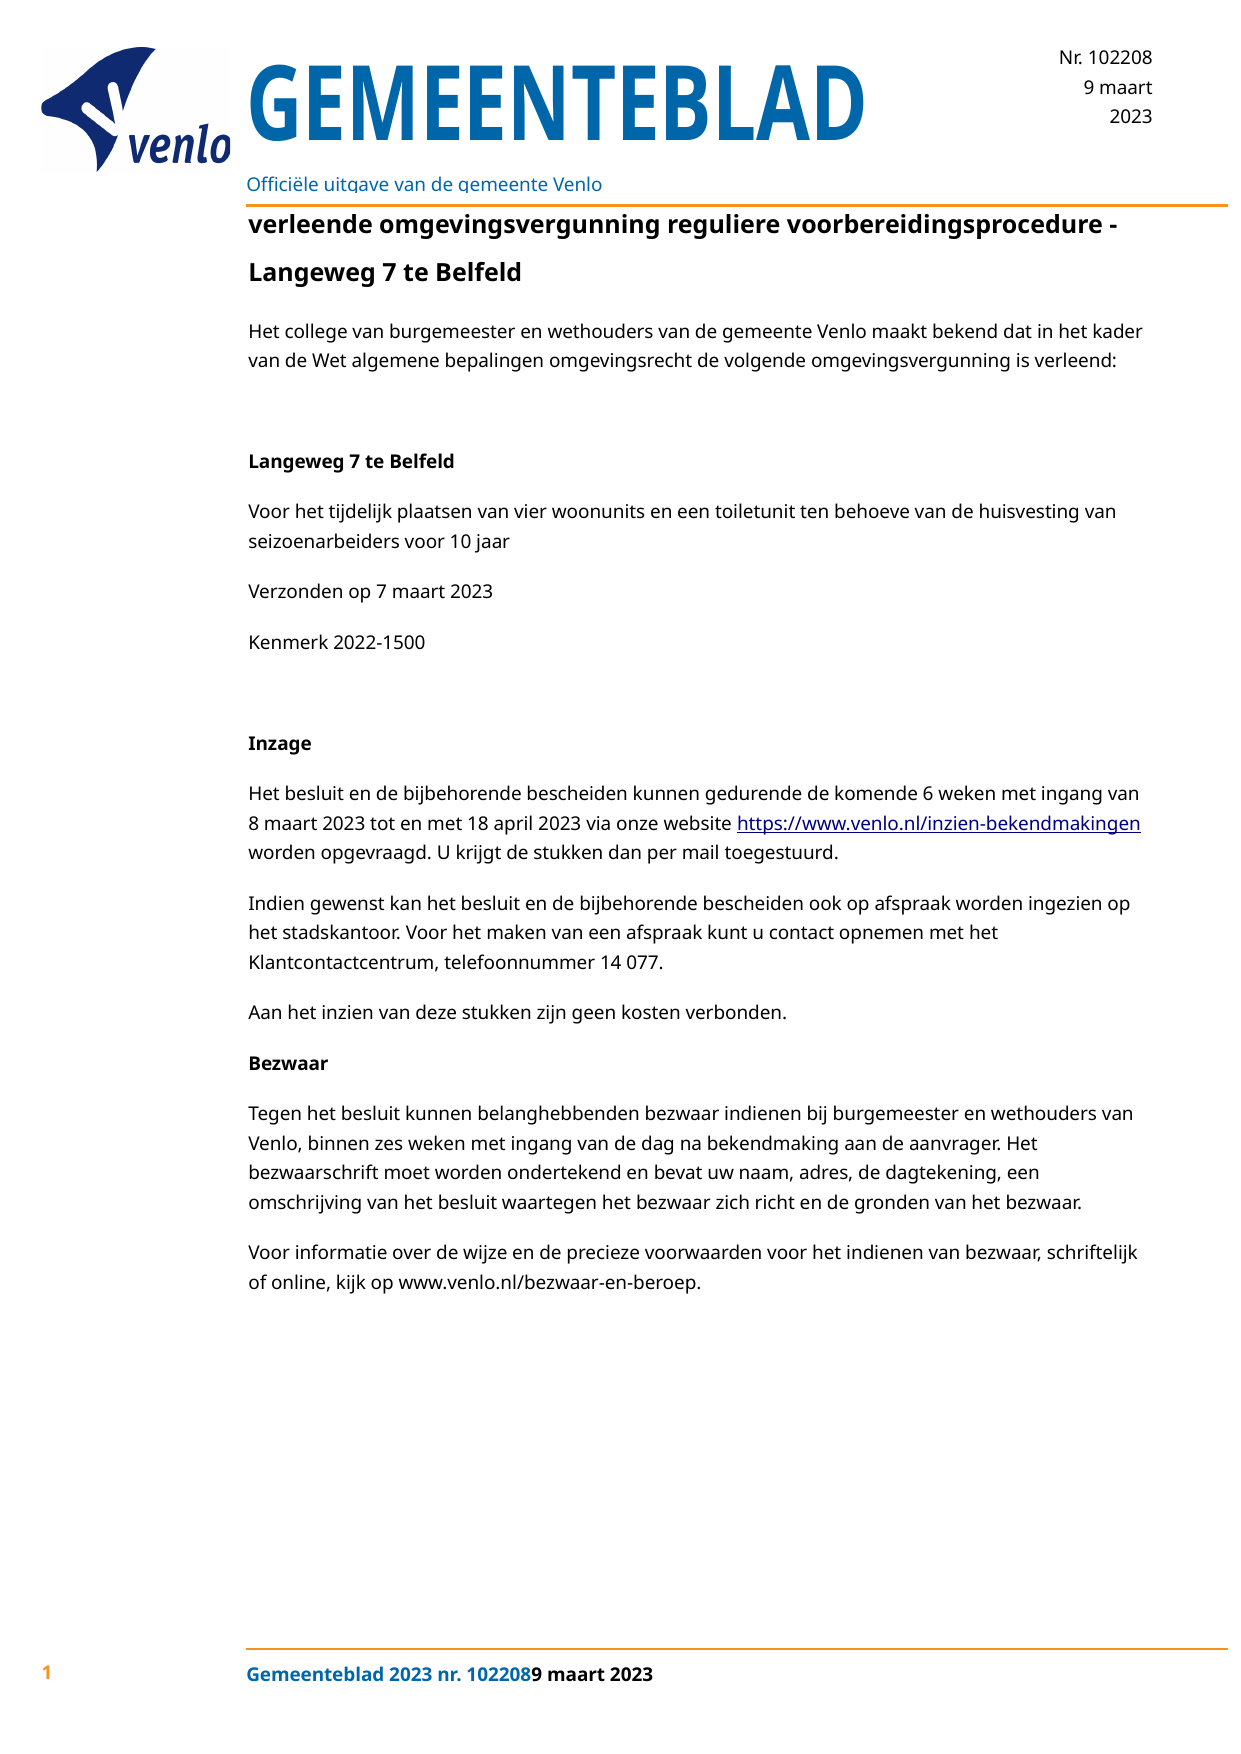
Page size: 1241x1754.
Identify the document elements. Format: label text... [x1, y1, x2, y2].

text Tegen het besluit kunnen belanghebbenden bezwaar indienen bij burgemeester en wethouders van Venlo, binnen zes weken met ingang van de dag na bekendmaking aan de aanvrager. Het bezwaarschrift moet worden ondertekend en bevat uw naam, adres, de dagtekening, een omschrijving van het besluit waartegen het bezwaar zich richt en de gronden van het bezwaar. [248, 1100, 1152, 1215]
text Indien gewenst kan het besluit en de bijbehorende bescheiden ook op afspraak worden ingezien op het stadskantoor. Voor het maken van een afspraak kunt u contact opnemen met het Klantcontactcentrum, telefoonnummer 14 077. [248, 890, 1152, 975]
text Inzage [248, 730, 1152, 756]
text Voor het tijdelijk plaatsen van vier woonunits en een toiletunit ten behoeve van de huisvesting van seizoenarbeiders voor 10 jaar [248, 499, 1152, 554]
text Verzonden op 7 maart 2023 [248, 579, 1152, 604]
text Bezwaar [248, 1050, 1152, 1076]
text Voor informatie over de wijze en de precieze voorwaarden voor het indienen van bezwaar, schriftelijk of online, kijk op www.venlo.nl/bezwaar-en-beroep. [248, 1239, 1152, 1295]
text Aan het inzien van deze stukken zijn geen kosten verbonden. [248, 999, 1152, 1025]
text Het besluit en de bijbehorende bescheiden kunnen gedurende de komende 6 weken met ingang van 8 maart 2023 tot en met 18 april 2023 via onze website https://www.venlo.nl/inzien-bekendmakingen worden opgevraagd. U krijgt de stukken dan per mail toegestuurd. [248, 780, 1152, 865]
text Het college van burgemeester en wethouders van de gemeente Venlo maakt bekend dat in het kader van de Wet algemene bepalingen omgevingsrecht de volgende omgevingsvergunning is verleend: [248, 318, 1152, 373]
text verleende omgevingsvergunning reguliere voorbereidingsprocedure - Langeweg 7 te Belfeld [248, 207, 1152, 288]
picture [41, 47, 231, 172]
text Kenmerk 2022-1500 [248, 629, 1152, 655]
text Langeweg 7 te Belfeld [248, 448, 1152, 474]
